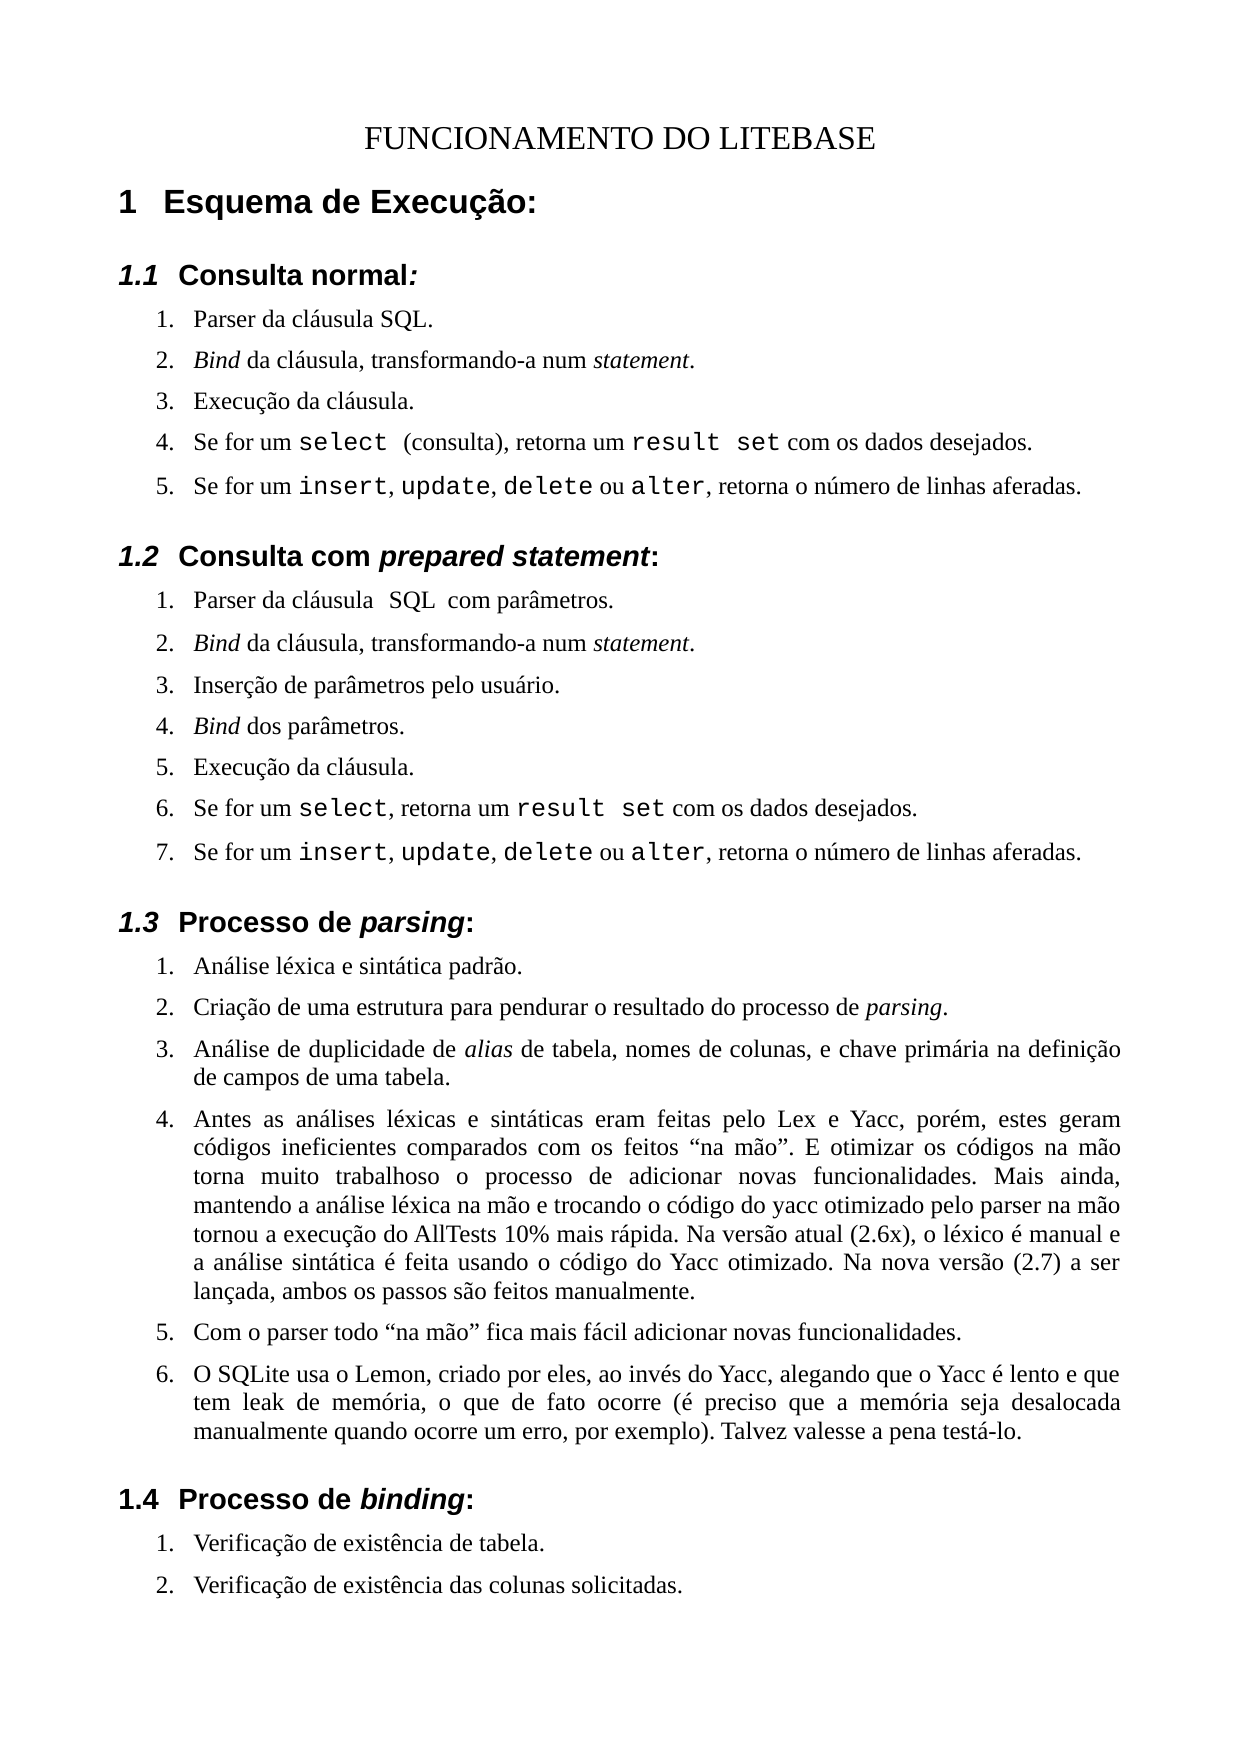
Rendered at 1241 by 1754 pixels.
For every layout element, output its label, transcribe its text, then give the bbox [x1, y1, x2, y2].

list Se for um insert, update, delete ou alter, retorna o número de linhas aferadas. [156, 837, 1122, 868]
list Se for um select (consulta), retorna um result set com os dados desejados. [156, 427, 1122, 458]
list Parser da cláusula SQL. [156, 304, 1122, 332]
subtitle Consulta com prepared statement: [118, 539, 1122, 573]
list Se for um insert, update, delete ou alter, retorna o número de linhas aferadas. [156, 471, 1122, 502]
list Verificação de existência de tabela. [156, 1528, 1122, 1557]
list Execução da cláusula. [156, 386, 1122, 415]
list Com o parser todo “na mão” fica mais fácil adicionar novas funcionalidades. [156, 1317, 1122, 1346]
list Bind da cláusula, transformando-a num statement. [156, 628, 1122, 657]
text FUNCIONAMENTO DO LITEBASE [118, 118, 1122, 156]
subtitle Consulta normal: [118, 258, 1122, 291]
list O SQLite usa o Lemon, criado por eles, ao invés do Yacc, alegando que o Yacc é lento e que tem leak de memória, o que de fato ocorre (é preciso que a memória seja desalocada manualmente quando ocorre um erro, por exemplo). Talvez valesse a pena testá-lo. [156, 1359, 1122, 1445]
subtitle Esquema de Execução: [118, 181, 1122, 220]
list Análise léxica e sintática padrão. [156, 951, 1122, 980]
list Inserção de parâmetros pelo usuário. [156, 670, 1122, 698]
subtitle Processo de binding: [118, 1482, 1122, 1516]
list Bind da cláusula, transformando-a num statement. [156, 345, 1122, 374]
list Análise de duplicidade de alias de tabela, nomes de colunas, e chave primária na definição de campos de uma tabela. [156, 1034, 1122, 1091]
subtitle Processo de parsing: [118, 905, 1122, 939]
list Execução da cláusula. [156, 752, 1122, 781]
list Se for um select, retorna um result set com os dados desejados. [156, 793, 1122, 824]
list Criação de uma estrutura para pendurar o resultado do processo de parsing. [156, 992, 1122, 1021]
list Parser da cláusula SQL com parâmetros. [156, 585, 1122, 616]
list Bind dos parâmetros. [156, 711, 1122, 740]
list Antes as análises léxicas e sintáticas eram feitas pelo Lex e Yacc, porém, estes geram códigos ineficientes comparados com os feitos “na mão”. E otimizar os códigos na mão torna muito trabalhoso o processo de adicionar novas funcionalidades. Mais ainda, mantendo a análise léxica na mão e trocando o código do yacc otimizado pelo parser na mão tornou a execução do AllTests 10% mais rápida. Na versão atual (2.6x), o léxico é manual e a análise sintática é feita usando o código do Yacc otimizado. Na nova versão (2.7) a ser lançada, ambos os passos são feitos manualmente. [156, 1104, 1122, 1305]
list Verificação de existência das colunas solicitadas. [156, 1570, 1122, 1598]
